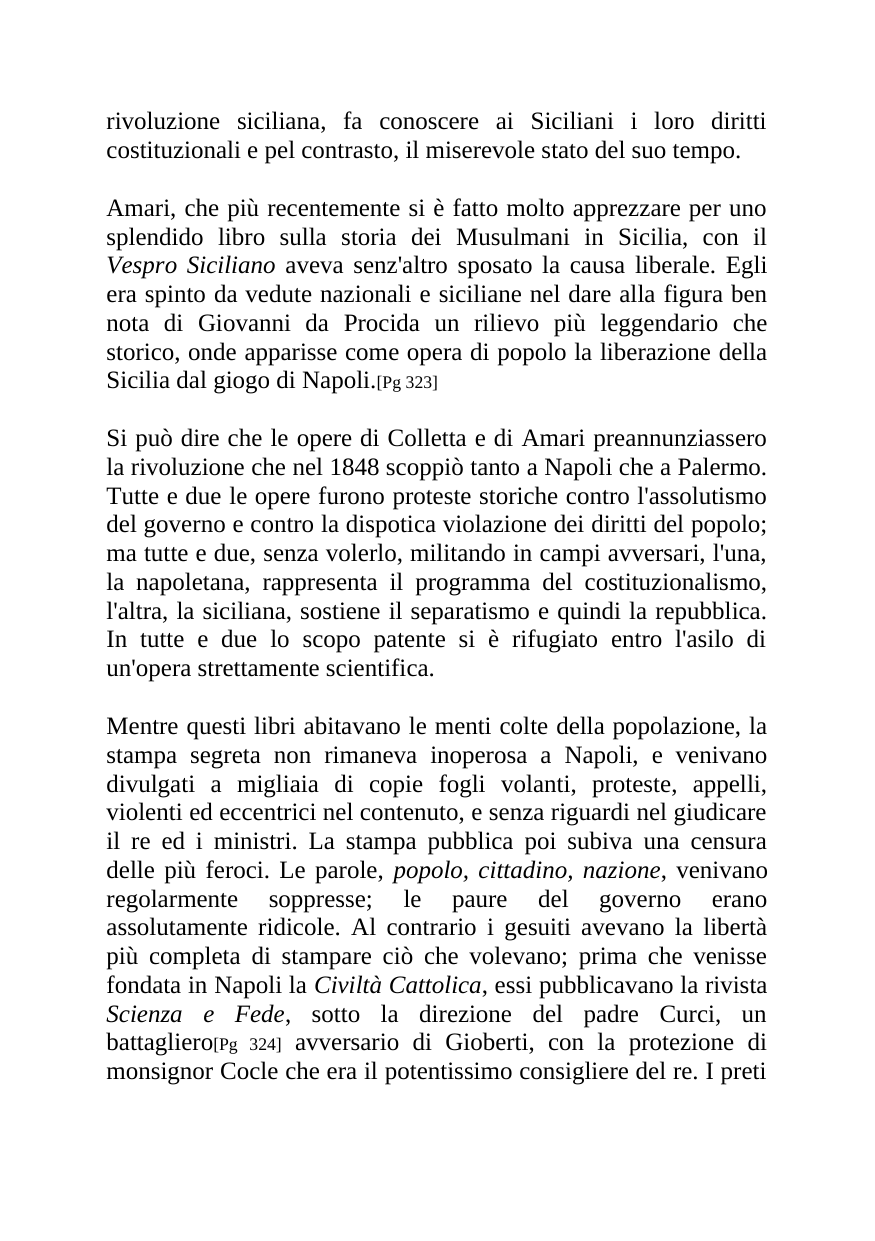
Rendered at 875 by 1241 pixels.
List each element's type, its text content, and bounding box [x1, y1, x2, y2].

text Si può dire che le opere di Colletta e di Amari preannunziassero la rivoluzione che nel 1848 scoppiò tanto a Napoli che a Palermo. Tutte e due le opere furono proteste storiche contro l'assolutismo del governo e contro la dispotica violazione dei diritti del popolo; ma tutte e due, senza volerlo, militando in campi avversari, l'una, la napoletana, rappresenta il programma del costituzionalismo, l'altra, la siciliana, sostiene il separatismo e quindi la repubblica. In tutte e due lo scopo patente si è rifugiato entro l'asilo di un'opera strettamente scientifica. [106, 423, 768, 682]
text Amari, che più recentemente si è fatto molto apprezzare per uno splendido libro sulla storia dei Musulmani in Sicilia, con il Vespro Siciliano aveva senz'altro sposato la causa liberale. Egli era spinto da vedute nazionali e siciliane nel dare alla figura ben nota di Giovanni da Procida un rilievo più leggendario che storico, onde apparisse come opera di popolo la liberazione della Sicilia dal giogo di Napoli.[Pg 323] [106, 193, 768, 394]
text rivoluzione siciliana, fa conoscere ai Siciliani i loro diritti costituzionali e pel contrasto, il miserevole stato del suo tempo. [106, 106, 768, 164]
text Mentre questi libri abitavano le menti colte della popolazione, la stampa segreta non rimaneva inoperosa a Napoli, e venivano divulgati a migliaia di copie fogli volanti, proteste, appelli, violenti ed eccentrici nel contenuto, e senza riguardi nel giudicare il re ed i ministri. La stampa pubblica poi subiva una censura delle più feroci. Le parole, popolo, cittadino, nazione, venivano regolarmente soppresse; le paure del governo erano assolutamente ridicole. Al contrario i gesuiti avevano la libertà più completa di stampare ciò che volevano; prima che venisse fondata in Napoli la Civiltà Cattolica, essi pubblicavano la rivista Scienza e Fede, sotto la direzione del padre Curci, un battagliero[Pg 324] avversario di Gioberti, con la protezione di monsignor Cocle che era il potentissimo consigliere del re. I preti [106, 711, 768, 1085]
